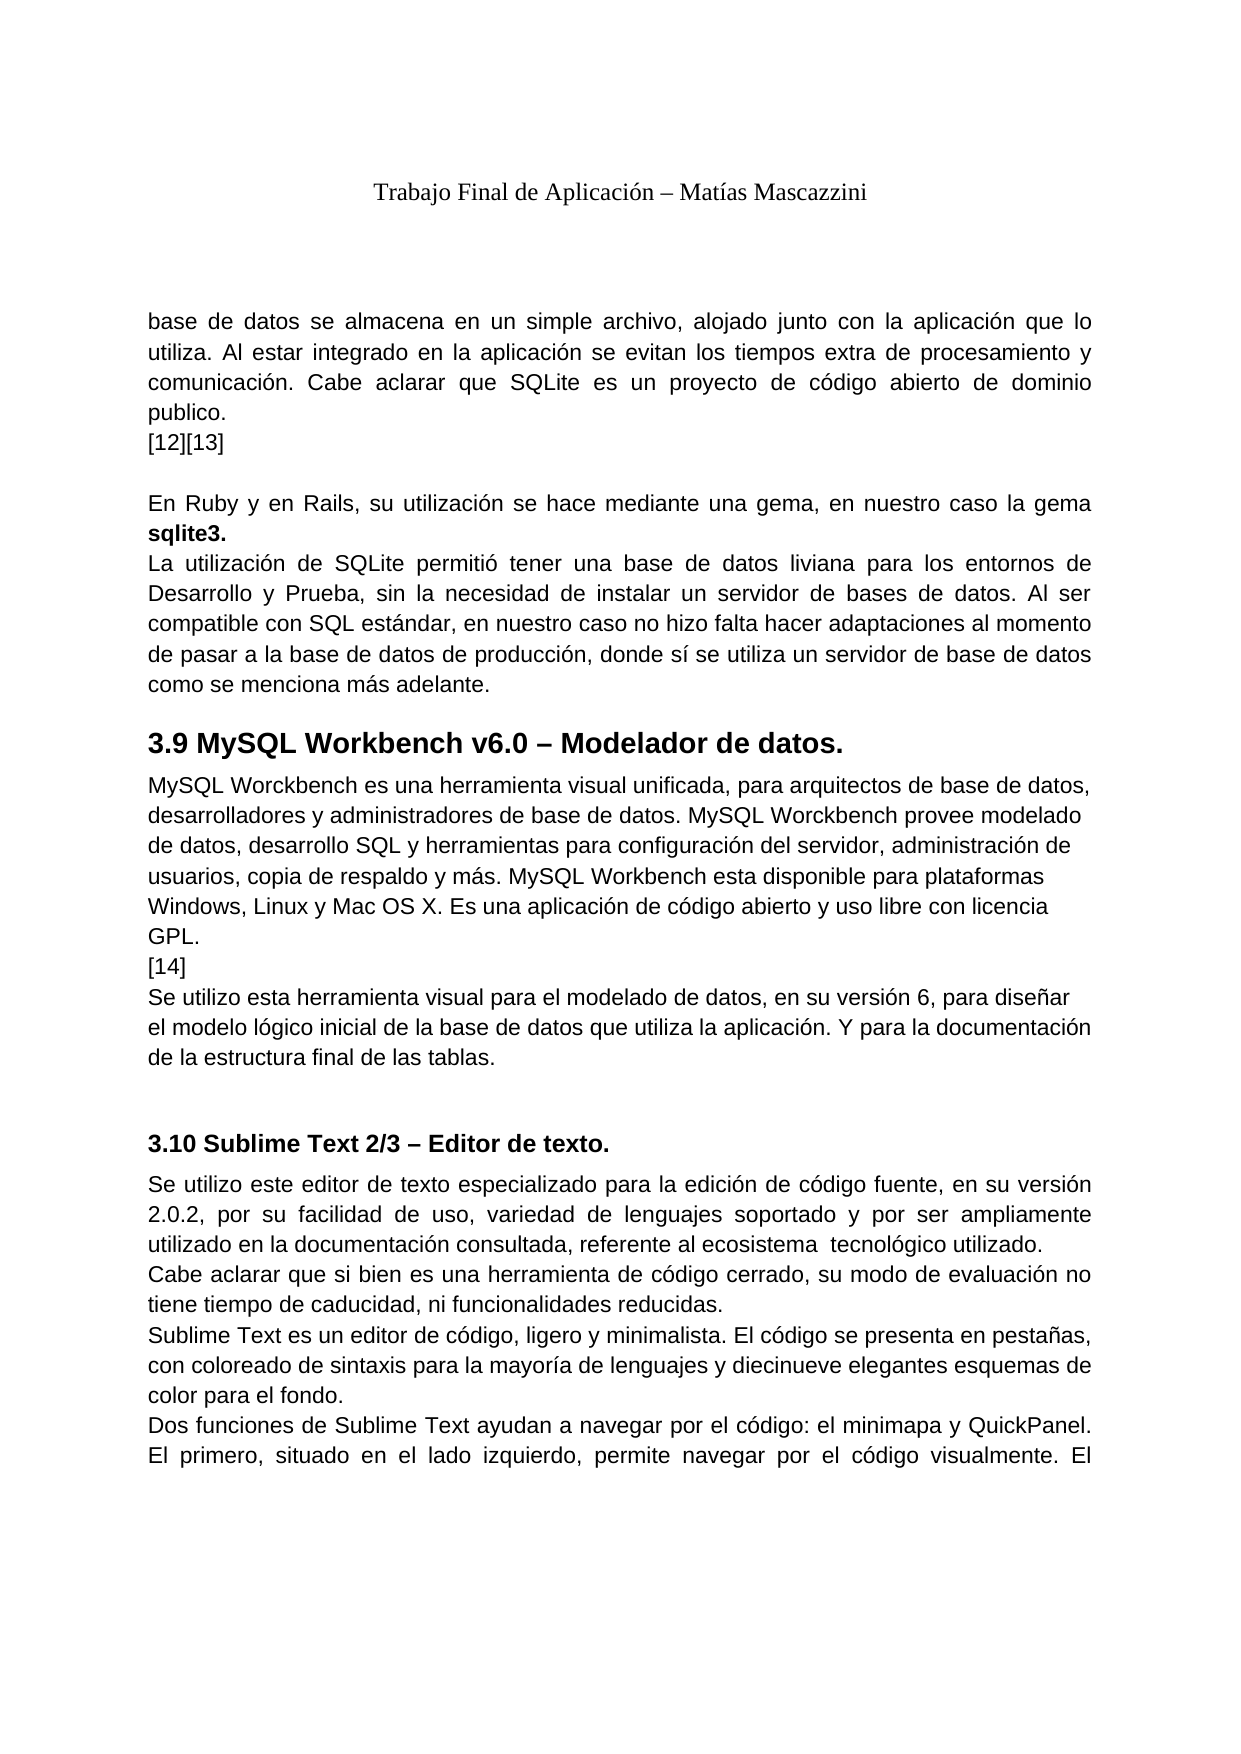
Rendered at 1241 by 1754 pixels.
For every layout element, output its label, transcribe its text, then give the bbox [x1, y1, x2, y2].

text Se utilizo este editor de texto especializado para la edición de código fuente, en su versión 2.0.2, por su facilidad de uso, variedad de lenguajes soportado y por ser ampliamente utilizado en la documentación consultada, referente al ecosistema tecnológico utilizado. [148, 1171, 1093, 1257]
text Cabe aclarar que si bien es una herramienta de código cerrado, su modo de evaluación no tiene tiempo de caducidad, ni funcionalidades reducidas. [148, 1261, 1093, 1318]
text La utilización de SQLite permitió tener una base de datos liviana para los entornos de Desarrollo y Prueba, sin la necesidad de instalar un servidor de bases de datos. Al ser compatible con SQL estándar, en nuestro caso no hizo falta hacer adaptaciones al momento de pasar a la base de datos de producción, donde sí se utiliza un servidor de base de datos como se menciona más adelante. [148, 550, 1093, 697]
text Dos funciones de Sublime Text ayudan a navegar por el código: el minimapa y QuickPanel. El primero, situado en el lado izquierdo, permite navegar por el código visualmente. El [148, 1412, 1093, 1469]
text base de datos se almacena en un simple archivo, alojado junto con la aplicación que lo utiliza. Al estar integrado en la aplicación se evitan los tiempos extra de procesamiento y comunicación. Cabe aclarar que SQLite es un proyecto de código abierto de dominio publico. [148, 308, 1093, 425]
text Se utilizo esta herramienta visual para el modelado de datos, en su versión 6, para diseñar el modelo lógico inicial de la base de datos que utiliza la aplicación. Y para la documentación de la estructura final de las tablas. [148, 983, 1093, 1070]
text Sublime Text es un editor de código, ligero y minimalista. El código se presenta en pestañas, con coloreado de sintaxis para la mayoría de lenguajes y diecinueve elegantes esquemas de color para el fondo. [148, 1322, 1093, 1408]
text [12][13] [148, 429, 1093, 456]
subtitle 3.10 Sublime Text 2/3 – Editor de texto. [148, 1129, 1093, 1158]
subtitle 3.9 MySQL Workbench v6.0 – Modelador de datos. [148, 726, 1093, 759]
text [14] [148, 953, 1093, 980]
text MySQL Worckbench es una herramienta visual unificada, para arquitectos de base de datos, desarrolladores y administradores de base de datos. MySQL Worckbench provee modelado de datos, desarrollo SQL y herramientas para configuración del servidor, administración de usuarios, copia de respaldo y más. MySQL Workbench esta disponible para plataformas Windows, Linux y Mac OS X. Es una aplicación de código abierto y uso libre con licencia GPL. [148, 772, 1093, 949]
text En Ruby y en Rails, su utilización se hace mediante una gema, en nuestro caso la gema sqlite3. [148, 489, 1093, 546]
